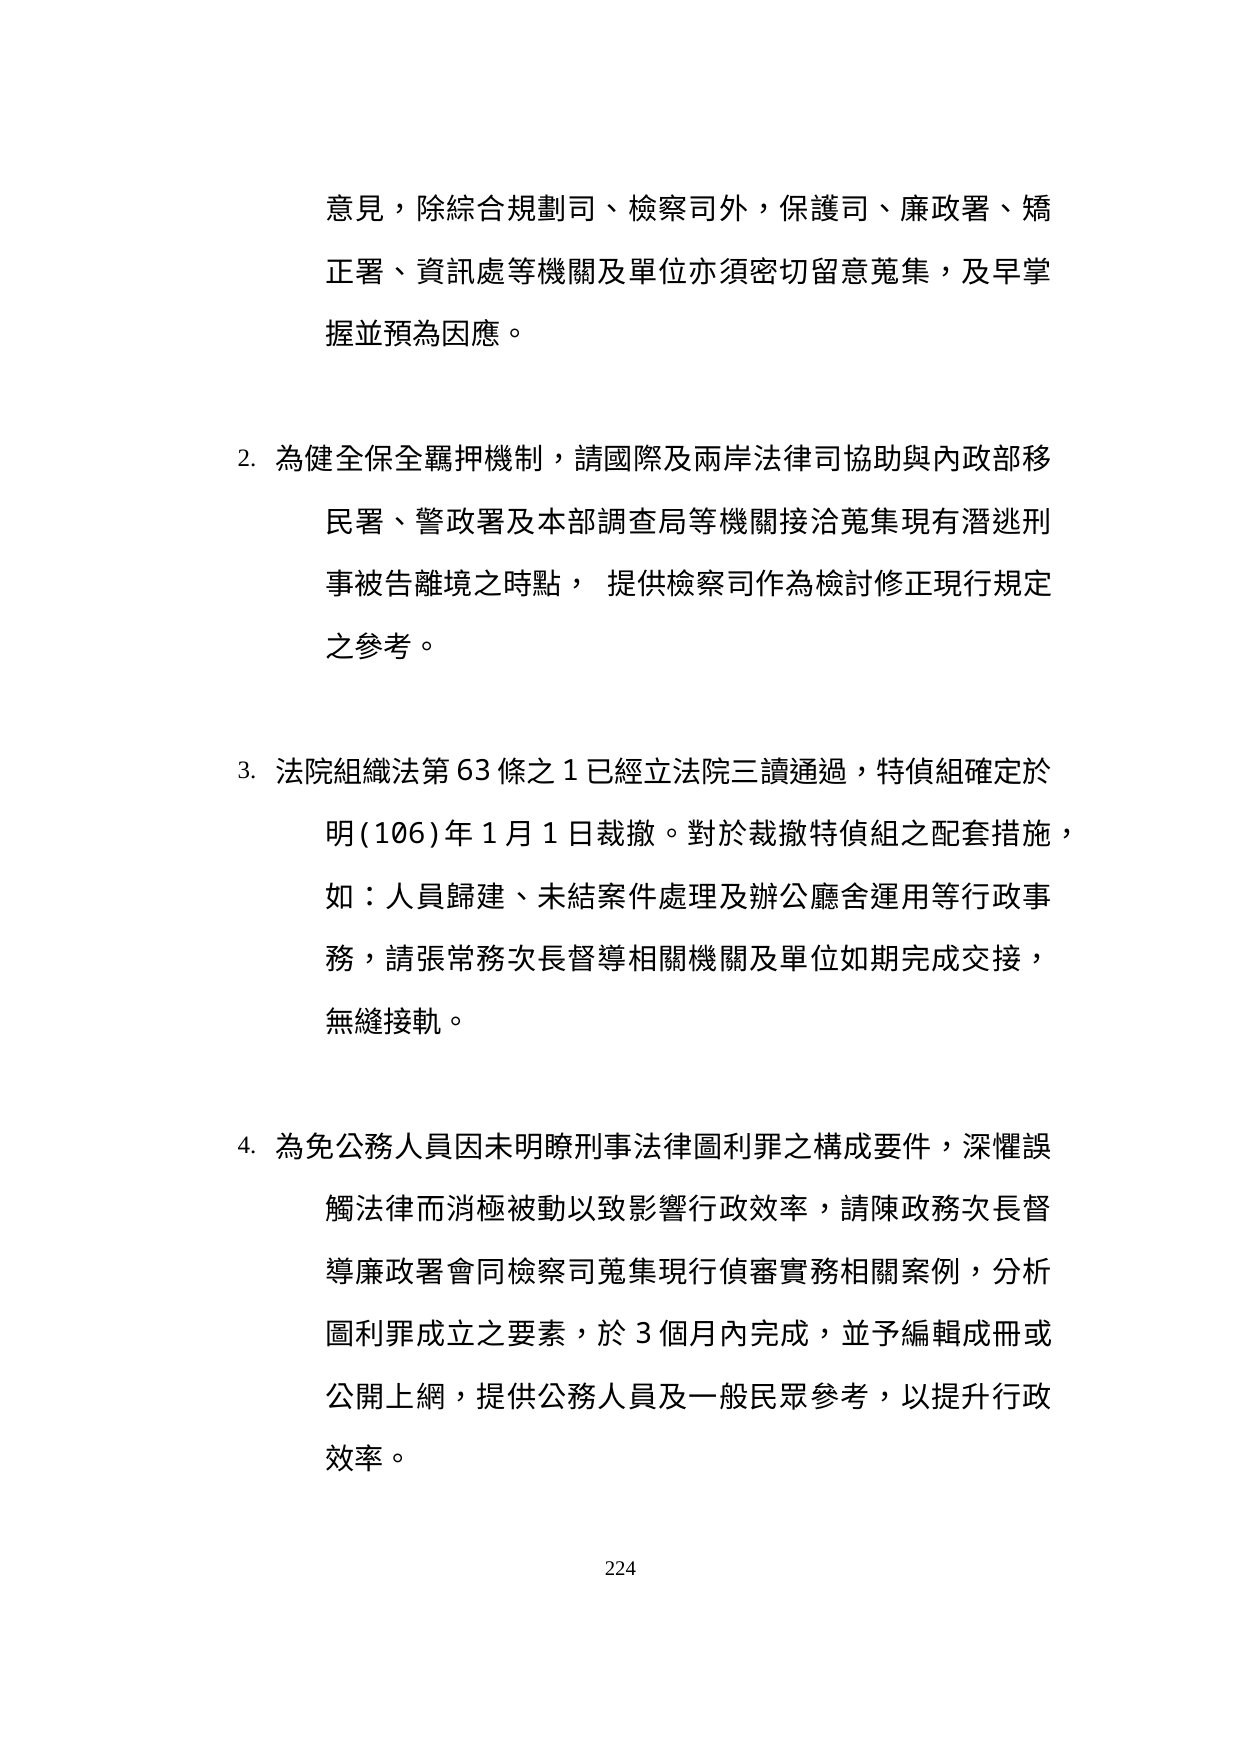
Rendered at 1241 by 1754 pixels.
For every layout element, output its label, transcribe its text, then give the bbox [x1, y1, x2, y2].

list 法院組織法第63條之1已經立法院三讀通過，特偵組確定於明(106)年1月1日裁撤。對於裁撤特偵組之配套措施，如：人員歸建、未結案件處理及辦公廳舍運用等行政事務，請張常務次長督導相關機關及單位如期完成交接，無縫接軌。 [237, 728, 1053, 1040]
list 意見，除綜合規劃司、檢察司外，保護司、廉政署、矯正署、資訊處等機關及單位亦須密切留意蒐集，及早掌握並預為因應。 [237, 165, 1053, 353]
list 為免公務人員因未明瞭刑事法律圖利罪之構成要件，深懼誤觸法律而消極被動以致影響行政效率，請陳政務次長督導廉政署會同檢察司蒐集現行偵審實務相關案例，分析圖利罪成立之要素，於3個月內完成，並予編輯成冊或公開上網，提供公務人員及一般民眾參考，以提升行政效率。 [237, 1103, 1053, 1478]
list 為健全保全羈押機制，請國際及兩岸法律司協助與內政部移民署、警政署及本部調查局等機關接洽蒐集現有潛逃刑事被告離境之時點， 提供檢察司作為檢討修正現行規定之參考。 [237, 415, 1053, 665]
